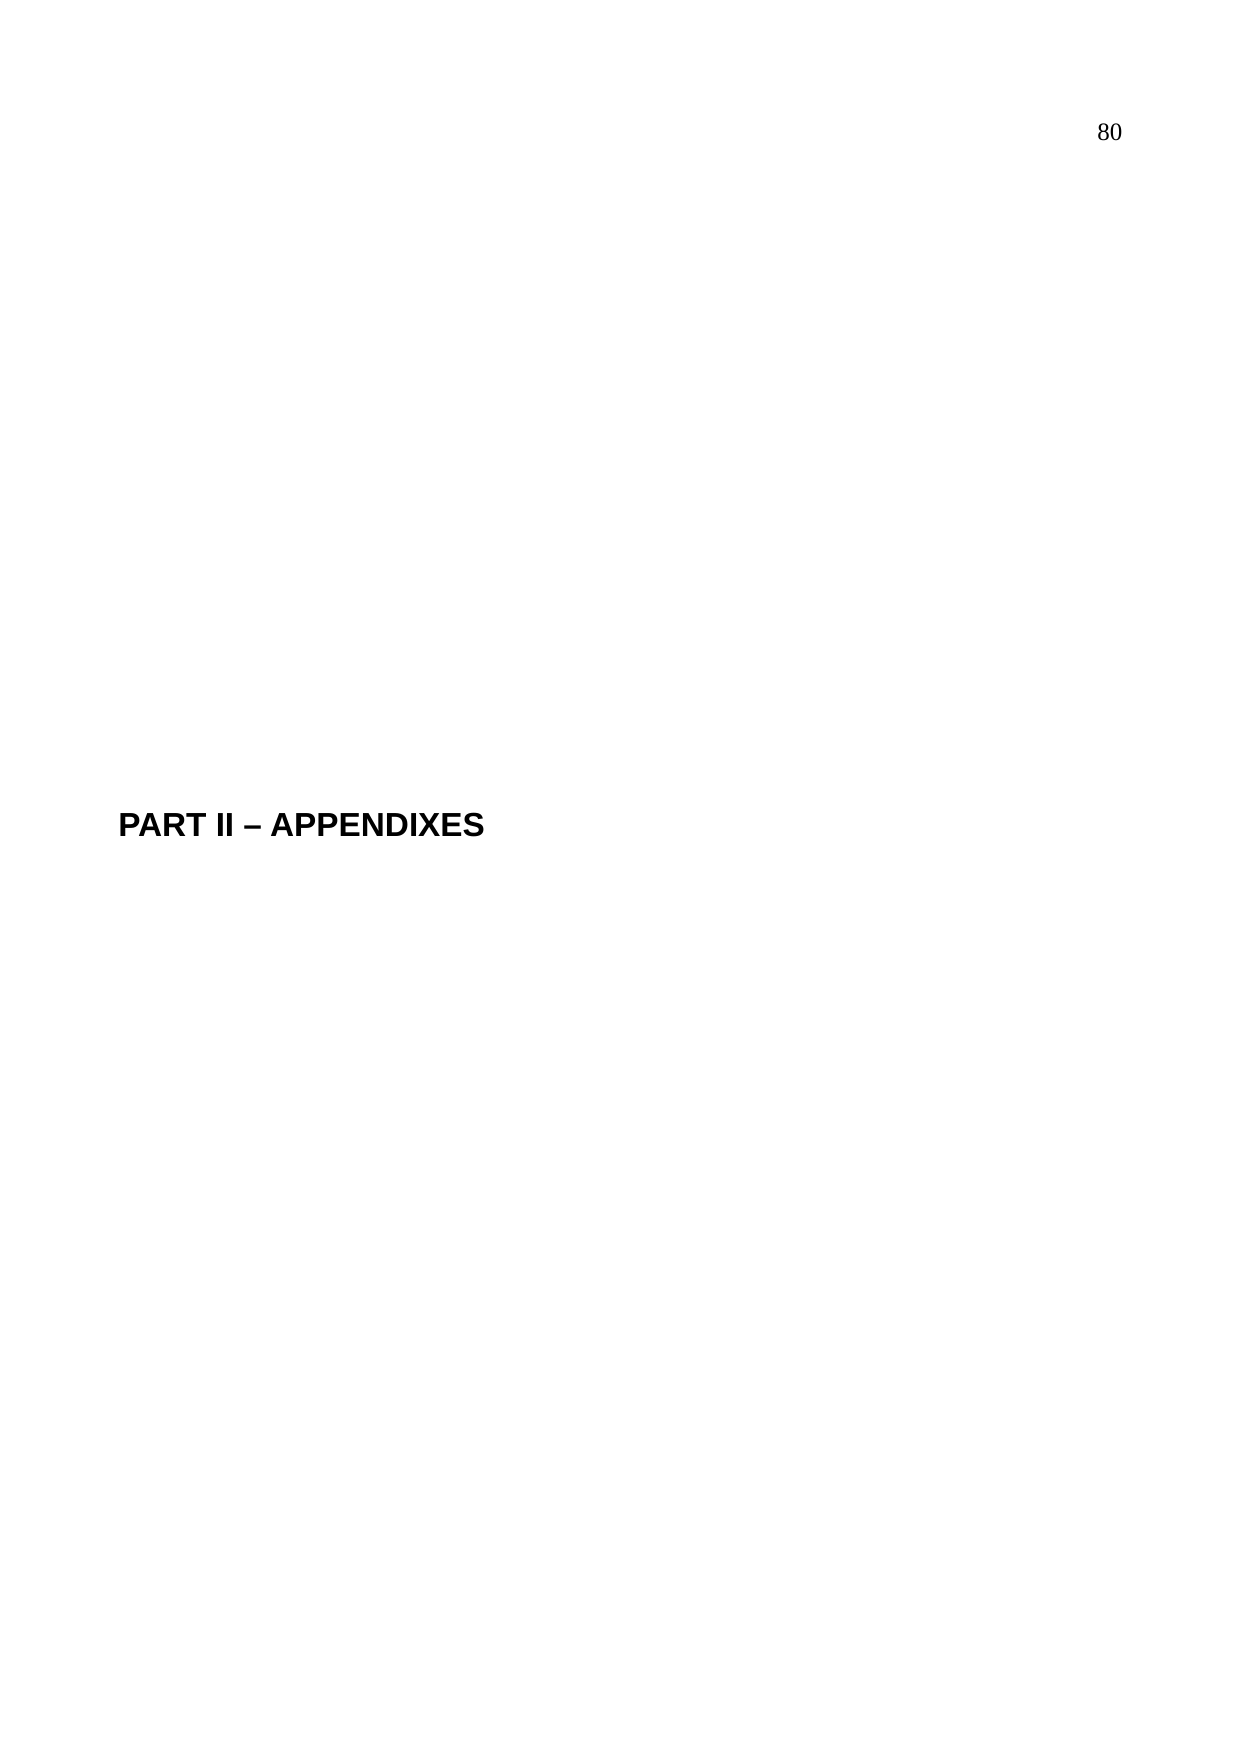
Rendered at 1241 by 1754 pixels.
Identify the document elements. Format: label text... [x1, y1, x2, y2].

subtitle PART II – APPENDIXES [118, 806, 1122, 843]
